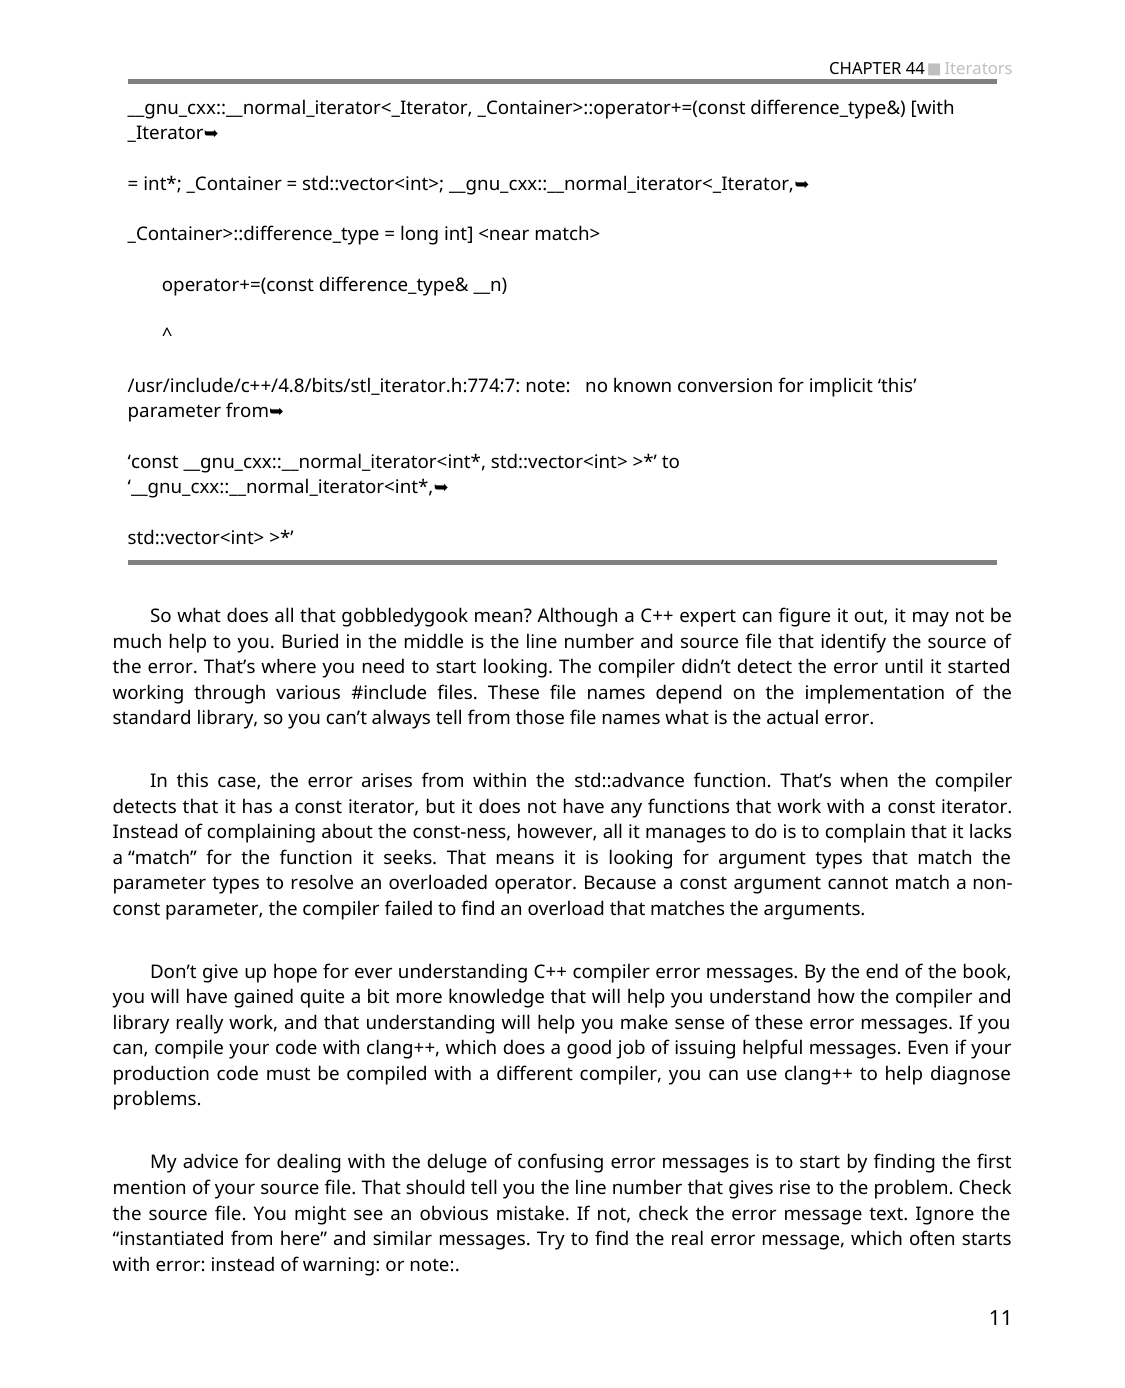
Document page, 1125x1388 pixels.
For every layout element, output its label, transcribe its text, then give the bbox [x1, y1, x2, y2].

text = int*; _Container = std::vector<int>; __gnu_cxx::__normal_iterator<_Iterator, [127, 155, 997, 196]
text operator+=(const difference_type& __n) [127, 256, 997, 297]
text __gnu_cxx::__normal_iterator<_Iterator, _Container>::operator+=(const difference_type&) [with _Iterator [127, 80, 997, 145]
text _Container>::difference_type = long int] <near match> [127, 206, 997, 246]
text My advice for dealing with the deluge of confusing error messages is to start by finding the first mention of your source file. That should tell you the line number that gives rise to the problem. Check the source file. You might see an obvious mistake. If not, check the error message text. Ignore the “instantiated from here” and similar messages. Try to find the real error message, which often starts with error: instead of warning: or note:. [112, 1149, 1012, 1276]
text In this case, the error arises from within the std::advance function. That’s when the compiler detects that it has a const iterator, but it does not have any functions that work with a const iterator. Instead of complaining about the const-ness, however, all it manages to do is to complain that it lacks a “match” for the function it seeks. That means it is looking for argument types that match the parameter types to resolve an overloaded operator. Because a const argument cannot match a non-const parameter, the compiler failed to find an overload that matches the arguments. [112, 767, 1012, 921]
text Don’t give up hope for ever understanding C++ compiler error messages. By the end of the book, you will have gained quite a bit more knowledge that will help you understand how the compiler and library really work, and that understanding will help you make sense of these error messages. If you can, compile your code with clang++, which does a good job of issuing helpful messages. Even if your production code must be compiled with a different compiler, you can use clang++ to help diagnose problems. [112, 958, 1012, 1111]
text So what does all that gobbledygook mean? Although a C++ expert can figure it out, it may not be much help to you. Buried in the middle is the line number and source file that identify the source of the error. That’s where you need to start looking. The compiler didn’t detect the error until it started working through various #include files. These file names depend on the implementation of the standard library, so you can’t always tell from those file names what is the actual error. [112, 602, 1012, 730]
text std::vector<int> >*’ [127, 509, 997, 565]
text /usr/include/c++/4.8/bits/stl_iterator.h:774:7: note: no known conversion for implicit ‘this’ parameter from [127, 357, 997, 423]
text ^ [127, 307, 997, 347]
text ‘const __gnu_cxx::__normal_iterator<int*, std::vector<int> >*’ to ‘__gnu_cxx::__normal_iterator<int*, [127, 433, 997, 499]
